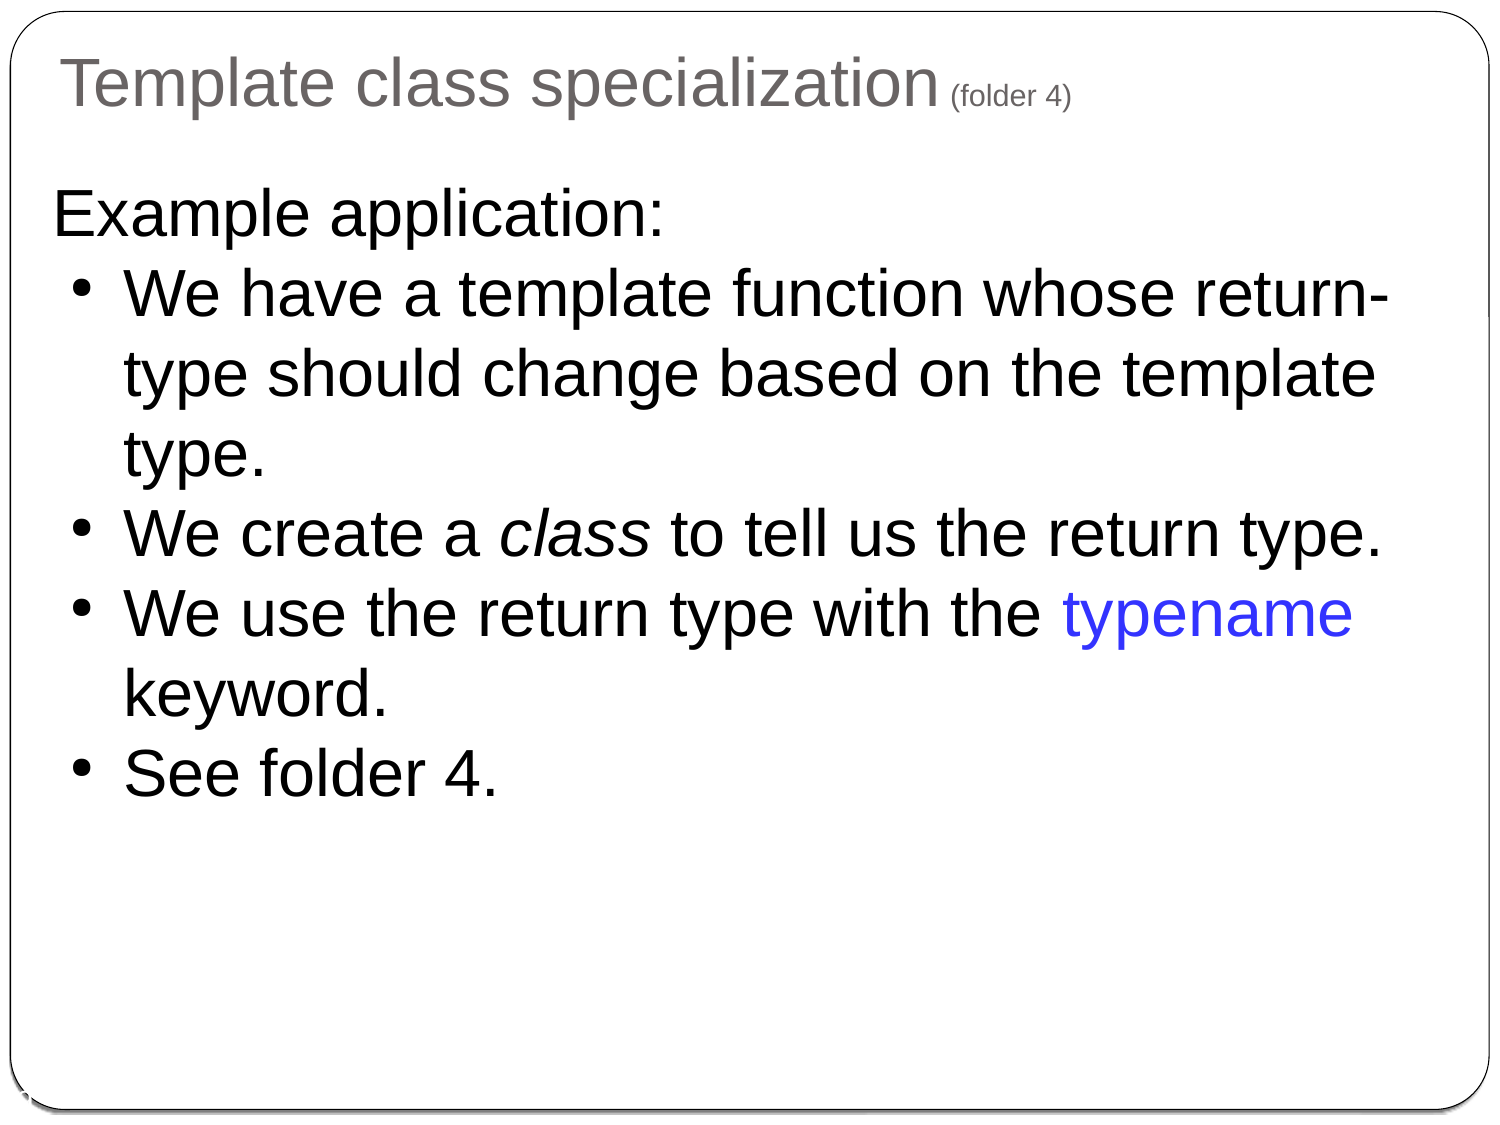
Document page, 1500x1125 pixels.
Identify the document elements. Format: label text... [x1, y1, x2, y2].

title Template class specialization (folder 4) [45, 29, 1445, 135]
slide_number [0, 1074, 50, 1125]
list Example application: We have a template function whose return-type should change based on the template type. We create a class to tell us the return type. We use the return type with the typename keyword. See folder 4. [37, 162, 1463, 1088]
